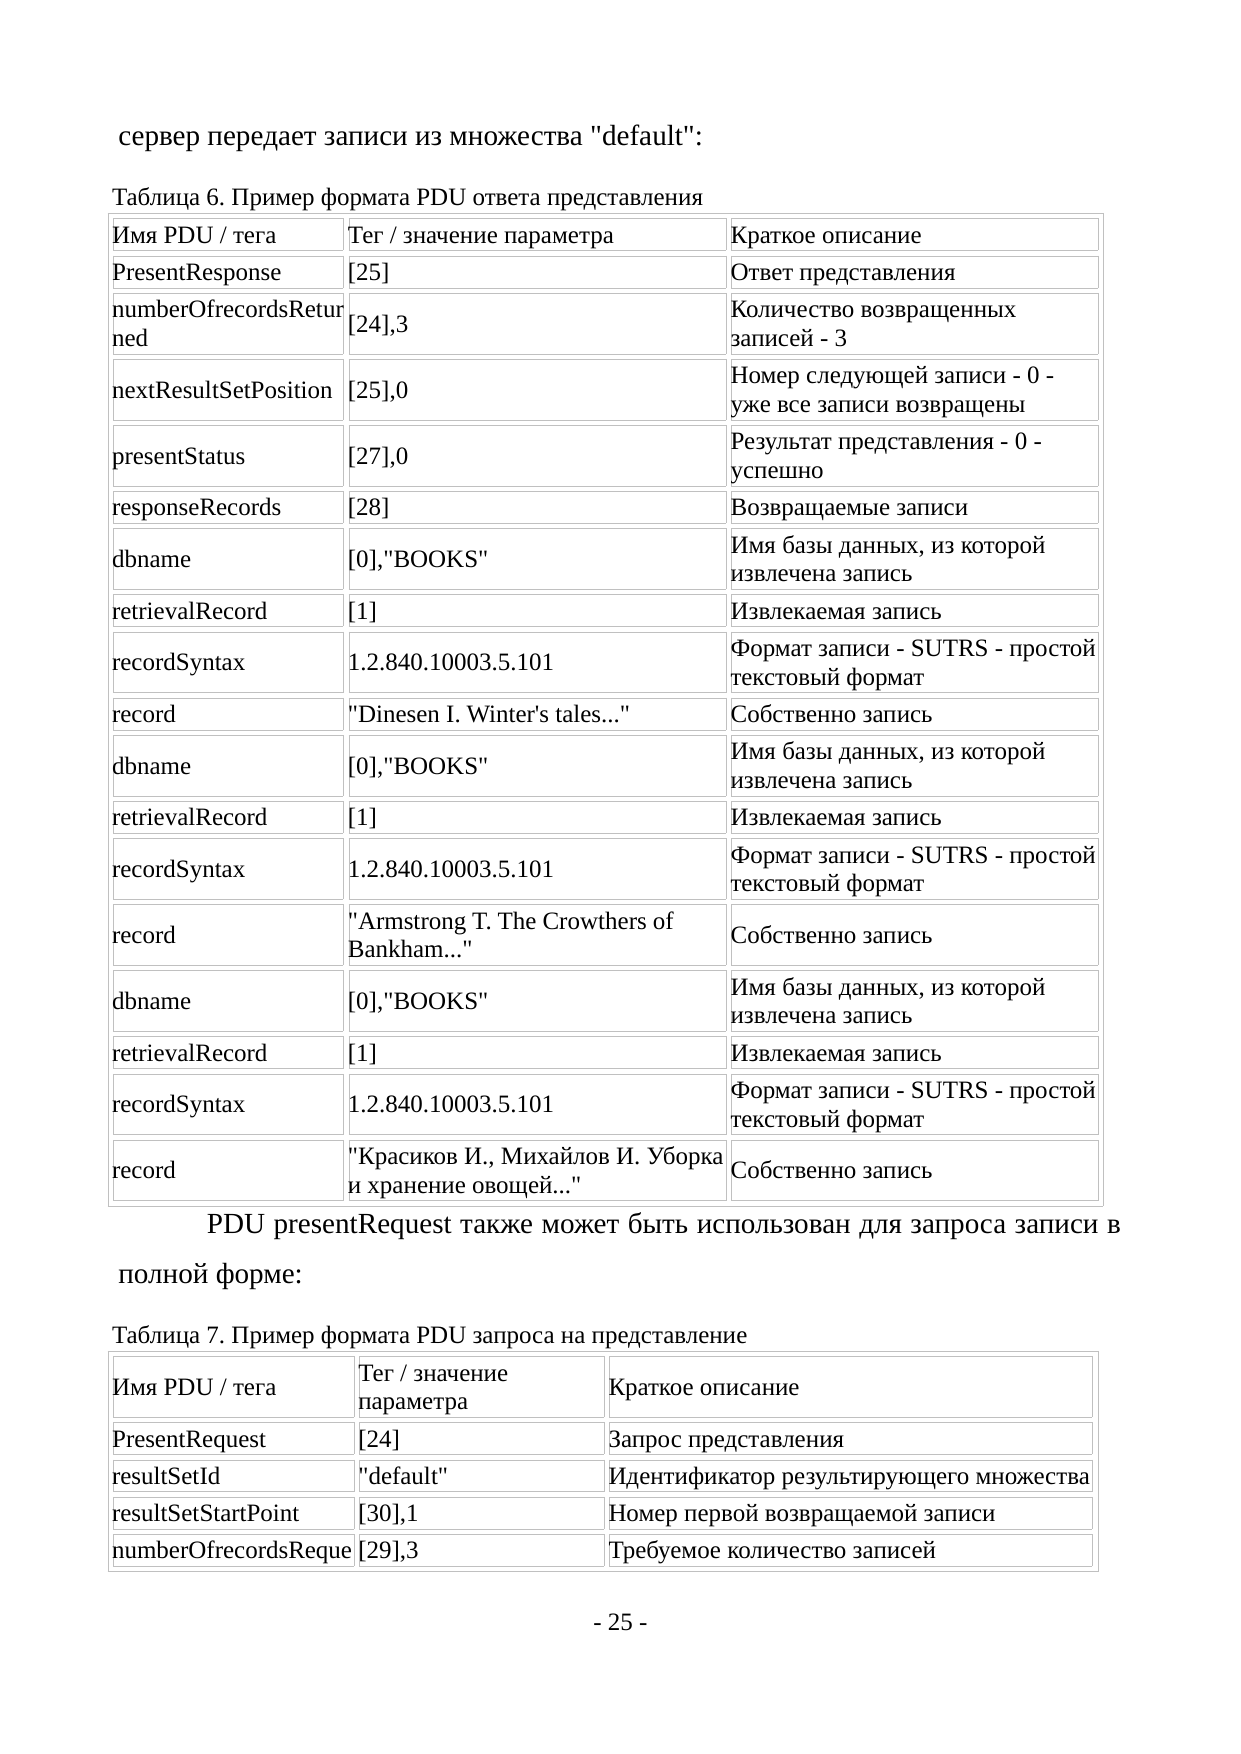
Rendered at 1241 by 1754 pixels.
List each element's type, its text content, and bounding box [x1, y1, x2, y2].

table_cell nextResultSetPosition [110, 354, 346, 419]
text сервер передает записи из множества "default": [118, 118, 1122, 152]
table_cell recordSyntax [110, 833, 346, 899]
table_cell 1.2.840.10003.5.101 [346, 1068, 729, 1134]
table_cell Имя базы данных, из которой извлечена запись [729, 965, 1100, 1031]
table_cell [0],"BOOKS" [346, 965, 729, 1031]
table_cell Имя базы данных, из которой извлечена запись [729, 523, 1100, 589]
table_cell Количество возвращенных записей - 3 [729, 288, 1100, 353]
table_cell record [110, 692, 346, 729]
table_cell numberOfrecordsReturned [110, 288, 346, 353]
table_cell [1] [346, 796, 729, 833]
table_cell "default" [357, 1454, 607, 1491]
table_cell 1.2.840.10003.5.101 [346, 833, 729, 899]
table_cell Результат представления - 0 - успешно [729, 420, 1100, 486]
table_cell resultSetId [110, 1454, 357, 1491]
table_cell record [110, 899, 346, 965]
table_cell recordSyntax [110, 626, 346, 692]
table_cell retrievalRecord [110, 1031, 346, 1068]
table_cell Имя PDU / тега [110, 214, 346, 250]
table_cell dbname [110, 523, 346, 589]
table_cell [1] [346, 589, 729, 626]
table_cell "Armstrong T. The Crowthers of Bankham..." [346, 899, 729, 965]
table_cell 1.2.840.10003.5.101 [346, 626, 729, 692]
table_cell [25] [346, 250, 729, 287]
table_cell [29],3 [357, 1529, 607, 1566]
table_cell recordSyntax [110, 1068, 346, 1134]
table_cell Собственно запись [729, 692, 1100, 729]
table_cell Тег / значение параметра [346, 214, 729, 250]
table_cell dbname [110, 965, 346, 1031]
table_cell Требуемое количество записей [607, 1529, 1095, 1566]
table_cell Номер следующей записи - 0 - уже все записи возвращены [729, 354, 1100, 419]
table_cell PresentRequest [110, 1417, 357, 1454]
table_cell Формат записи - SUTRS - простой текстовый формат [729, 626, 1100, 692]
table_cell Возвращаемые записи [729, 486, 1100, 523]
table_cell resultSetStartPoint [110, 1491, 357, 1529]
table_cell [0],"BOOKS" [346, 523, 729, 589]
table_cell Тег / значение параметра [357, 1352, 607, 1417]
table_header Таблица 7. Пример формата PDU запроса на представление [110, 1319, 1095, 1351]
table_cell [24] [357, 1417, 607, 1454]
text PDU presentRequest также может быть использован для запроса записи в полной форме: [118, 1206, 1122, 1289]
table_cell Собственно запись [729, 899, 1100, 965]
table_cell Извлекаемая запись [729, 589, 1100, 626]
table_cell responseRecords [110, 486, 346, 523]
table_cell dbname [110, 730, 346, 796]
table_cell [25],0 [346, 354, 729, 419]
table_cell Извлекаемая запись [729, 796, 1100, 833]
table_cell "Красиков И., Михайлов И. Уборка и хранение овощей..." [346, 1134, 729, 1200]
table_cell Формат записи - SUTRS - простой текстовый формат [729, 1068, 1100, 1134]
table_cell Краткое описание [729, 214, 1100, 250]
table_cell Краткое описание [607, 1352, 1095, 1417]
table_cell [0],"BOOKS" [346, 730, 729, 796]
table_cell "Dinesen I. Winter's tales..." [346, 692, 729, 729]
table_cell Идентификатор результирующего множества [607, 1454, 1095, 1491]
table_cell numberOfrecordsReque [110, 1529, 357, 1566]
table_cell Собственно запись [729, 1134, 1100, 1200]
table_cell Имя базы данных, из которой извлечена запись [729, 730, 1100, 796]
table_cell presentStatus [110, 420, 346, 486]
table_header Таблица 6. Пример формата PDU ответа представления [110, 181, 1100, 213]
table_cell [27],0 [346, 420, 729, 486]
table_cell retrievalRecord [110, 796, 346, 833]
table_cell record [110, 1134, 346, 1200]
table_cell Формат записи - SUTRS - простой текстовый формат [729, 833, 1100, 899]
table_cell Запрос представления [607, 1417, 1095, 1454]
table_cell PresentResponse [110, 250, 346, 287]
table_cell Извлекаемая запись [729, 1031, 1100, 1068]
table_cell [24],3 [346, 288, 729, 353]
table_cell Номер первой возвращаемой записи [607, 1491, 1095, 1529]
table_cell Имя PDU / тега [110, 1352, 357, 1417]
table_cell Ответ представления [729, 250, 1100, 287]
table_cell retrievalRecord [110, 589, 346, 626]
table_cell [1] [346, 1031, 729, 1068]
table_cell [30],1 [357, 1491, 607, 1529]
table_cell [28] [346, 486, 729, 523]
